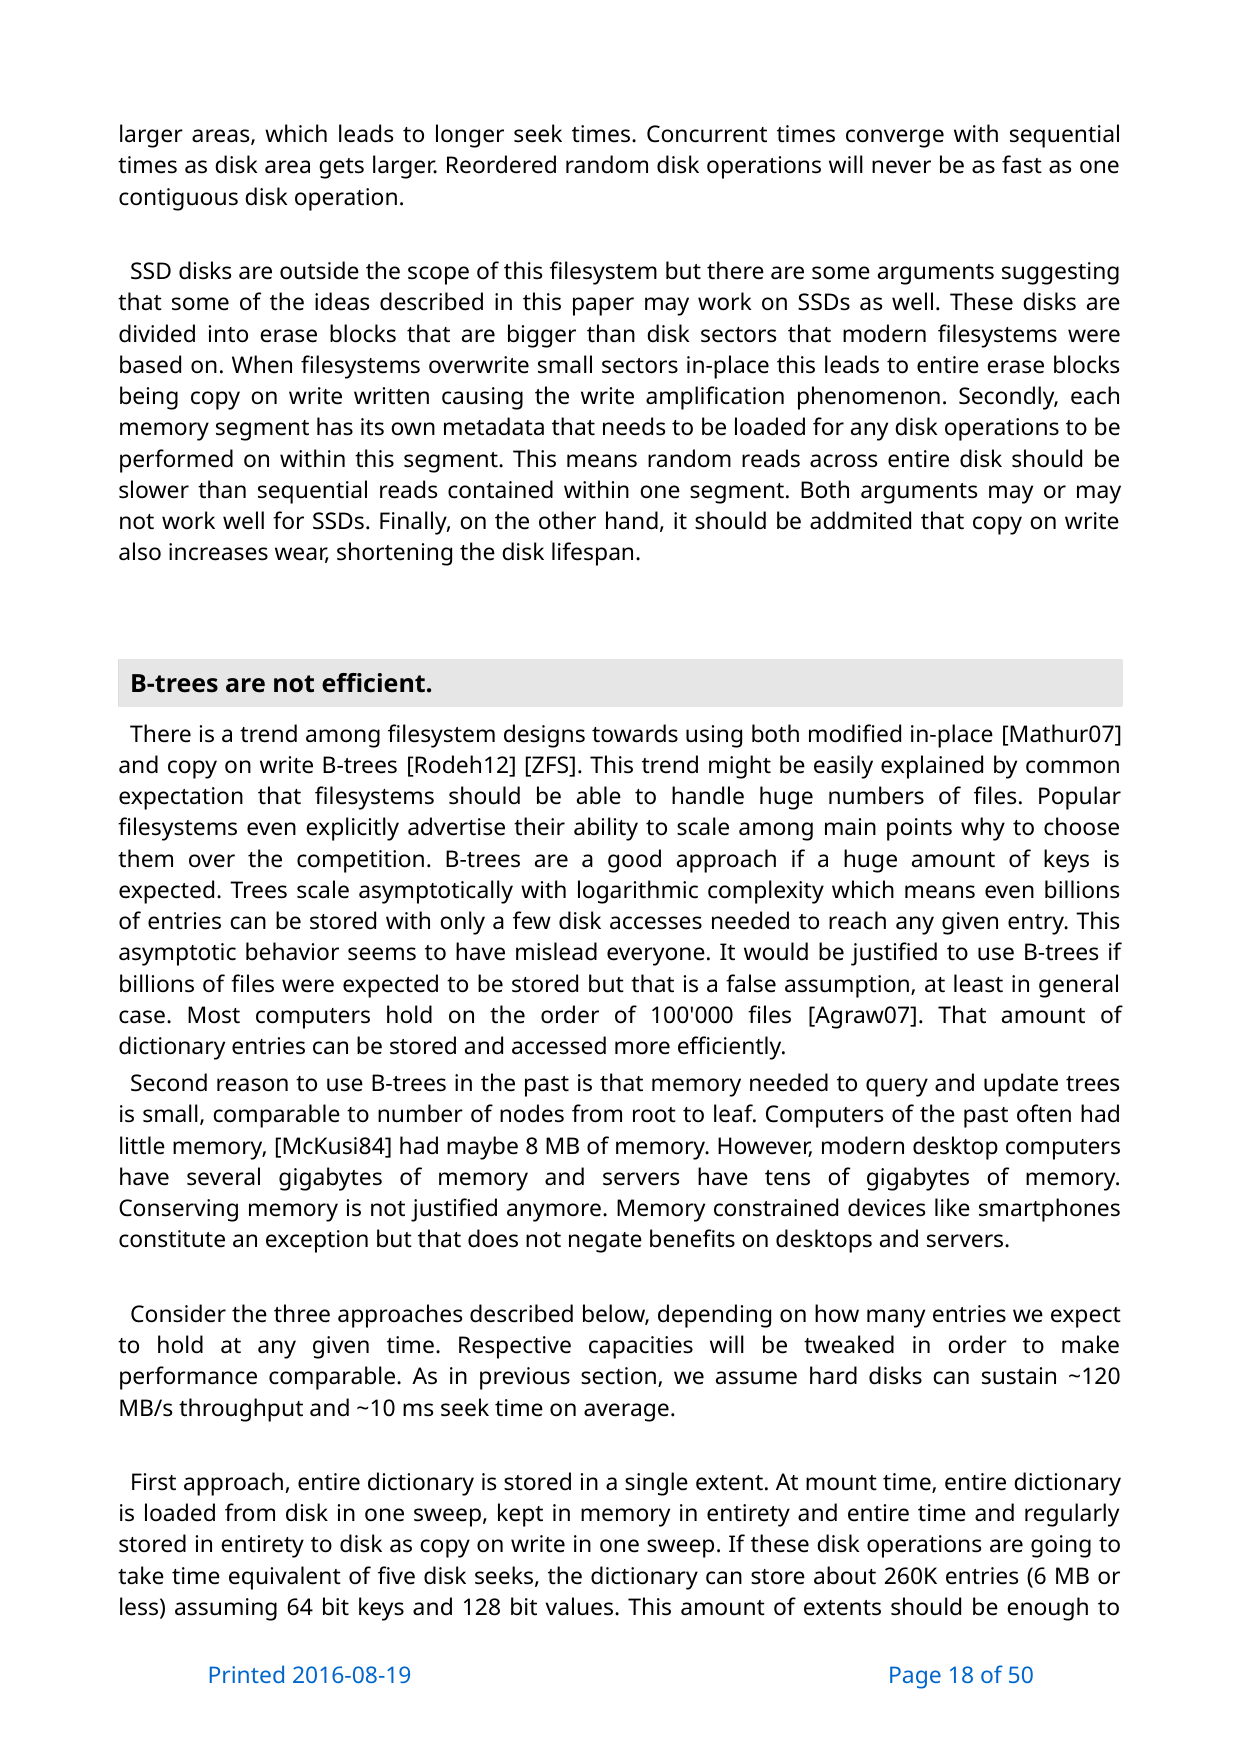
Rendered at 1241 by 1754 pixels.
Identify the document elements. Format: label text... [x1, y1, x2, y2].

text Consider the three approaches described below, depending on how many entries we expect to hold at any given time. Respective capacities will be tweaked in order to make performance comparable. As in previous section, we assume hard disks can sustain ~120 MB/s throughput and ~10 ms seek time on average. [118, 1298, 1122, 1423]
text First approach, entire dictionary is stored in a single extent. At mount time, entire dictionary is loaded from disk in one sweep, kept in memory in entirety and entire time and regularly stored in entirety to disk as copy on write in one sweep. If these disk operations are going to take time equivalent of five disk seeks, the dictionary can store about 260K entries (6 MB or less) assuming 64 bit keys and 128 bit values. This amount of extents should be enough to [118, 1466, 1122, 1622]
subtitle B-trees are not efficient. [119, 661, 1122, 706]
text SSD disks are outside the scope of this filesystem but there are some arguments suggesting that some of the ideas described in this paper may work on SSDs as well. These disks are divided into erase blocks that are bigger than disk sectors that modern filesystems were based on. When filesystems overwrite small sectors in-place this leads to entire erase blocks being copy on write written causing the write amplification phenomenon. Secondly, each memory segment has its own metadata that needs to be loaded for any disk operations to be performed on within this segment. This means random reads across entire disk should be slower than sequential reads contained within one segment. Both arguments may or may not work well for SSDs. Finally, on the other hand, it should be addmited that copy on write also increases wear, shortening the disk lifespan. [118, 255, 1122, 567]
text Second reason to use B-trees in the past is that memory needed to query and update trees is small, comparable to number of nodes from root to leaf. Computers of the past often had little memory, [McKusi84] had maybe 8 MB of memory. However, modern desktop computers have several gigabytes of memory and servers have tens of gigabytes of memory. Conserving memory is not justified anymore. Memory constrained devices like smartphones constitute an exception but that does not negate benefits on desktops and servers. [118, 1067, 1122, 1255]
text There is a trend among filesystem designs towards using both modified in-place [Mathur07] and copy on write B-trees [Rodeh12] [ZFS]. This trend might be easily explained by common expectation that filesystems should be able to handle huge numbers of files. Popular filesystems even explicitly advertise their ability to scale among main points why to choose them over the competition. B-trees are a good approach if a huge amount of keys is expected. Trees scale asymptotically with logarithmic complexity which means even billions of entries can be stored with only a few disk accesses needed to reach any given entry. This asymptotic behavior seems to have mislead everyone. It would be justified to use B-trees if billions of files were expected to be stored but that is a false assumption, at least in general case. Most computers hold on the order of 100'000 files [Agraw07]. That amount of dictionary entries can be stored and accessed more efficiently. [118, 717, 1122, 1061]
text larger areas, which leads to longer seek times. Concurrent times converge with sequential times as disk area gets larger. Reordered random disk operations will never be as fast as one contiguous disk operation. [118, 118, 1122, 212]
